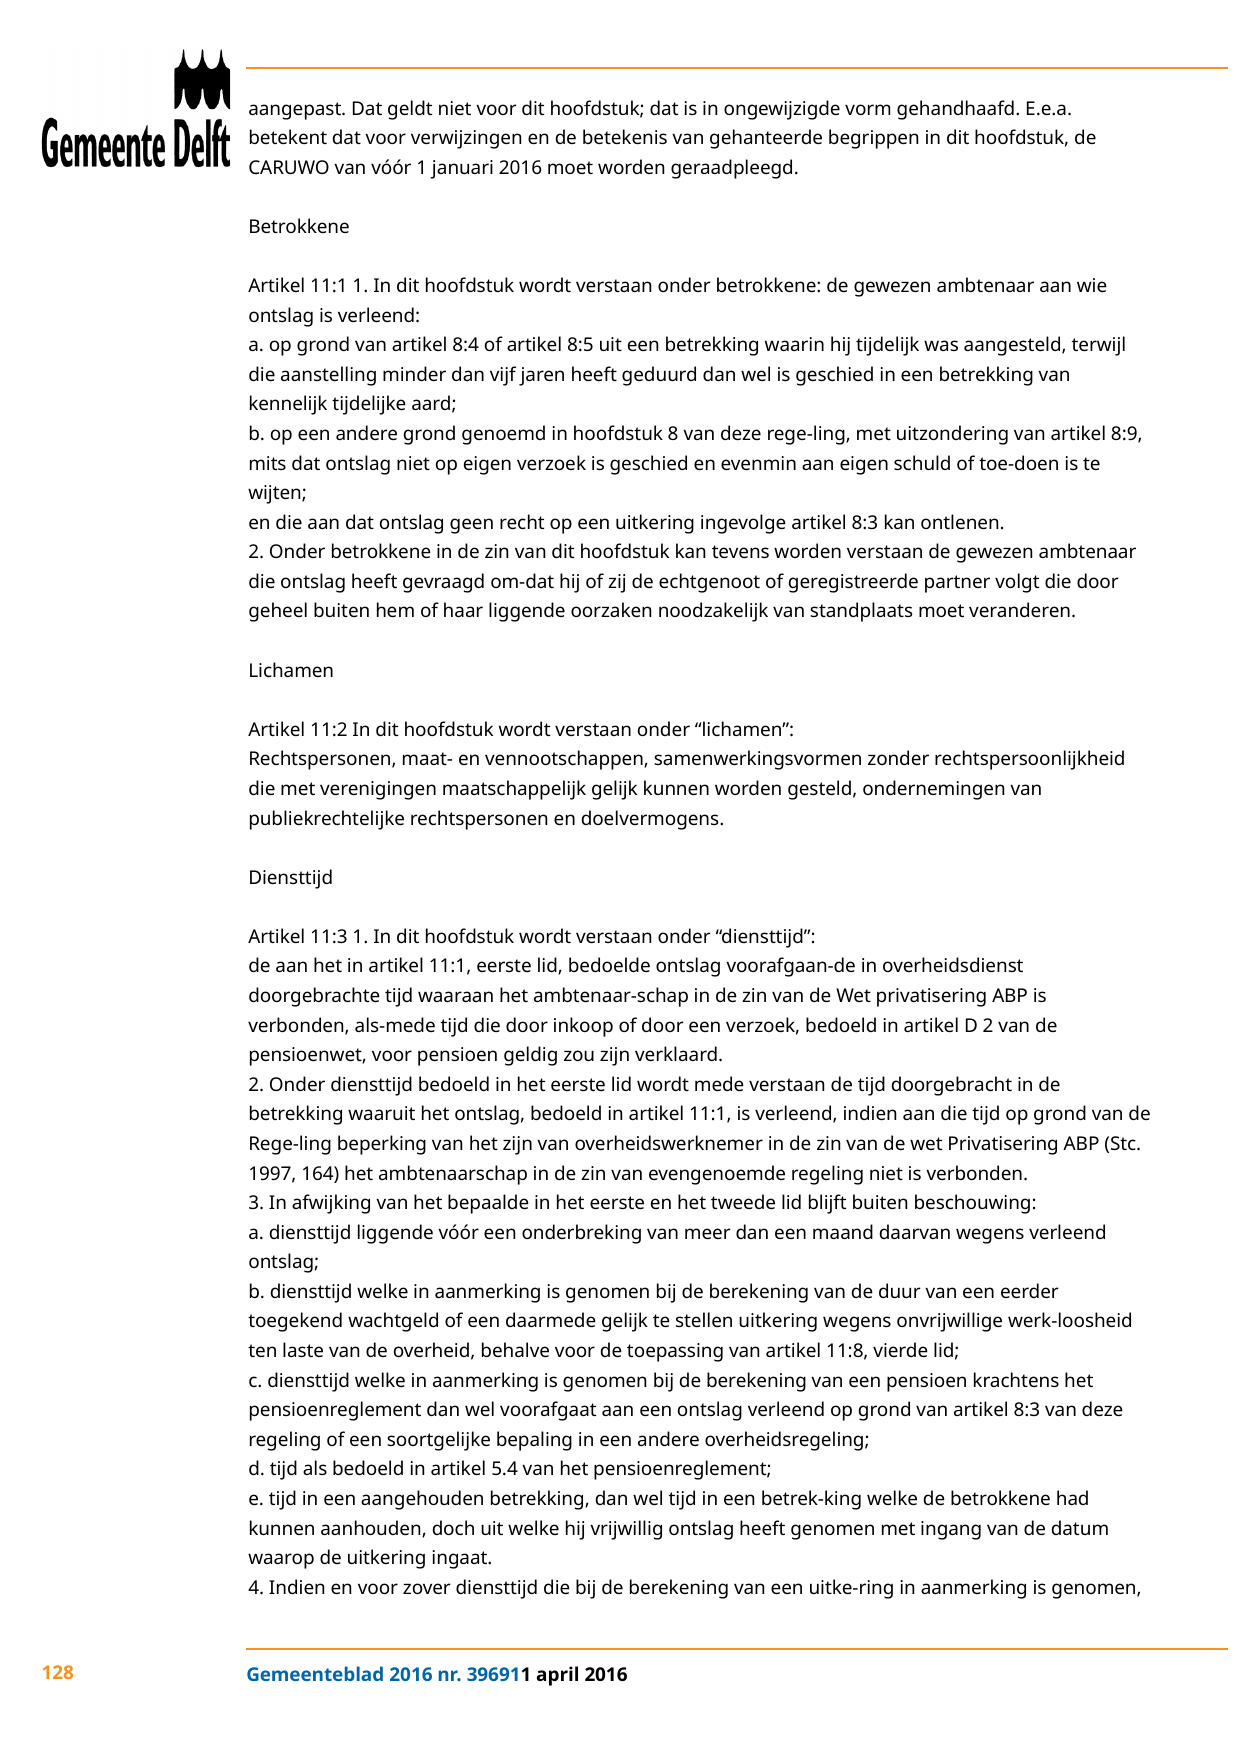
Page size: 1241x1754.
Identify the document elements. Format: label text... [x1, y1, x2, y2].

text Artikel 11:1 1. In dit hoofdstuk wordt verstaan onder betrokkene: de gewezen ambtenaar aan wie ontslag is verleend: [248, 272, 1152, 328]
text 4. Indien en voor zover diensttijd die bij de berekening van een uitke-ring in aanmerking is genomen, [248, 1574, 1152, 1600]
text 2. Onder betrokkene in de zin van dit hoofdstuk kan tevens worden verstaan de gewezen ambtenaar die ontslag heeft gevraagd om-dat hij of zij de echtgenoot of geregistreerde partner volgt die door geheel buiten hem of haar liggende oorzaken noodzakelijk van standplaats moet veranderen. [248, 538, 1152, 623]
text b. op een andere grond genoemd in hoofdstuk 8 van deze rege-ling, met uitzondering van artikel 8:9, mits dat ontslag niet op eigen verzoek is geschied en evenmin aan eigen schuld of toe-doen is te wijten; [248, 420, 1152, 505]
text Lichamen [248, 657, 1152, 683]
text a. diensttijd liggende vóór een onderbreking van meer dan een maand daarvan wegens verleend ontslag; [248, 1219, 1152, 1274]
text aangepast. Dat geldt niet voor dit hoofdstuk; dat is in ongewijzigde vorm gehandhaafd. E.e.a. betekent dat voor verwijzingen en de betekenis van gehanteerde begrippen in dit hoofdstuk, de CARUWO van vóór 1 januari 2016 moet worden geraadpleegd. [248, 95, 1152, 180]
text Betrokkene [248, 213, 1152, 239]
text 3. In afwijking van het bepaalde in het eerste en het tweede lid blijft buiten beschouwing: [248, 1189, 1152, 1215]
text Artikel 11:2 In dit hoofdstuk wordt verstaan onder “lichamen”: [248, 716, 1152, 742]
text Artikel 11:3 1. In dit hoofdstuk wordt verstaan onder “diensttijd”: [248, 923, 1152, 949]
text Diensttijd [248, 864, 1152, 890]
text en die aan dat ontslag geen recht op een uitkering ingevolge artikel 8:3 kan ontlenen. [248, 509, 1152, 535]
text a. op grond van artikel 8:4 of artikel 8:5 uit een betrekking waarin hij tijdelijk was aangesteld, terwijl die aanstelling minder dan vijf jaren heeft geduurd dan wel is geschied in een betrekking van kennelijk tijdelijke aard; [248, 331, 1152, 416]
text d. tijd als bedoeld in artikel 5.4 van het pensioenreglement; [248, 1456, 1152, 1481]
text c. diensttijd welke in aanmerking is genomen bij de berekening van een pensioen krachtens het pensioenreglement dan wel voorafgaat aan een ontslag verleend op grond van artikel 8:3 van deze regeling of een soortgelijke bepaling in een andere overheidsregeling; [248, 1367, 1152, 1452]
text Rechtspersonen, maat- en vennootschappen, samenwerkingsvormen zonder rechtspersoonlijkheid die met verenigingen maatschappelijk gelijk kunnen worden gesteld, ondernemingen van publiekrechtelijke rechtspersonen en doelvermogens. [248, 746, 1152, 831]
text 2. Onder diensttijd bedoeld in het eerste lid wordt mede verstaan de tijd doorgebracht in de betrekking waaruit het ontslag, bedoeld in artikel 11:1, is verleend, indien aan die tijd op grond van de Rege-ling beperking van het zijn van overheidswerknemer in de zin van de wet Privatisering ABP (Stc. 1997, 164) het ambtenaarschap in de zin van evengenoemde regeling niet is verbonden. [248, 1071, 1152, 1186]
picture [41, 47, 231, 172]
text e. tijd in een aangehouden betrekking, dan wel tijd in een betrek-king welke de betrokkene had kunnen aanhouden, doch uit welke hij vrijwillig ontslag heeft genomen met ingang van de datum waarop de uitkering ingaat. [248, 1485, 1152, 1570]
text de aan het in artikel 11:1, eerste lid, bedoelde ontslag voorafgaan-de in overheidsdienst doorgebrachte tijd waaraan het ambtenaar-schap in de zin van de Wet privatisering ABP is verbonden, als-mede tijd die door inkoop of door een verzoek, bedoeld in artikel D 2 van de pensioenwet, voor pensioen geldig zou zijn verklaard. [248, 953, 1152, 1067]
text b. diensttijd welke in aanmerking is genomen bij de berekening van de duur van een eerder toegekend wachtgeld of een daarmede gelijk te stellen uitkering wegens onvrijwillige werk-loosheid ten laste van de overheid, behalve voor de toepassing van artikel 11:8, vierde lid; [248, 1278, 1152, 1363]
